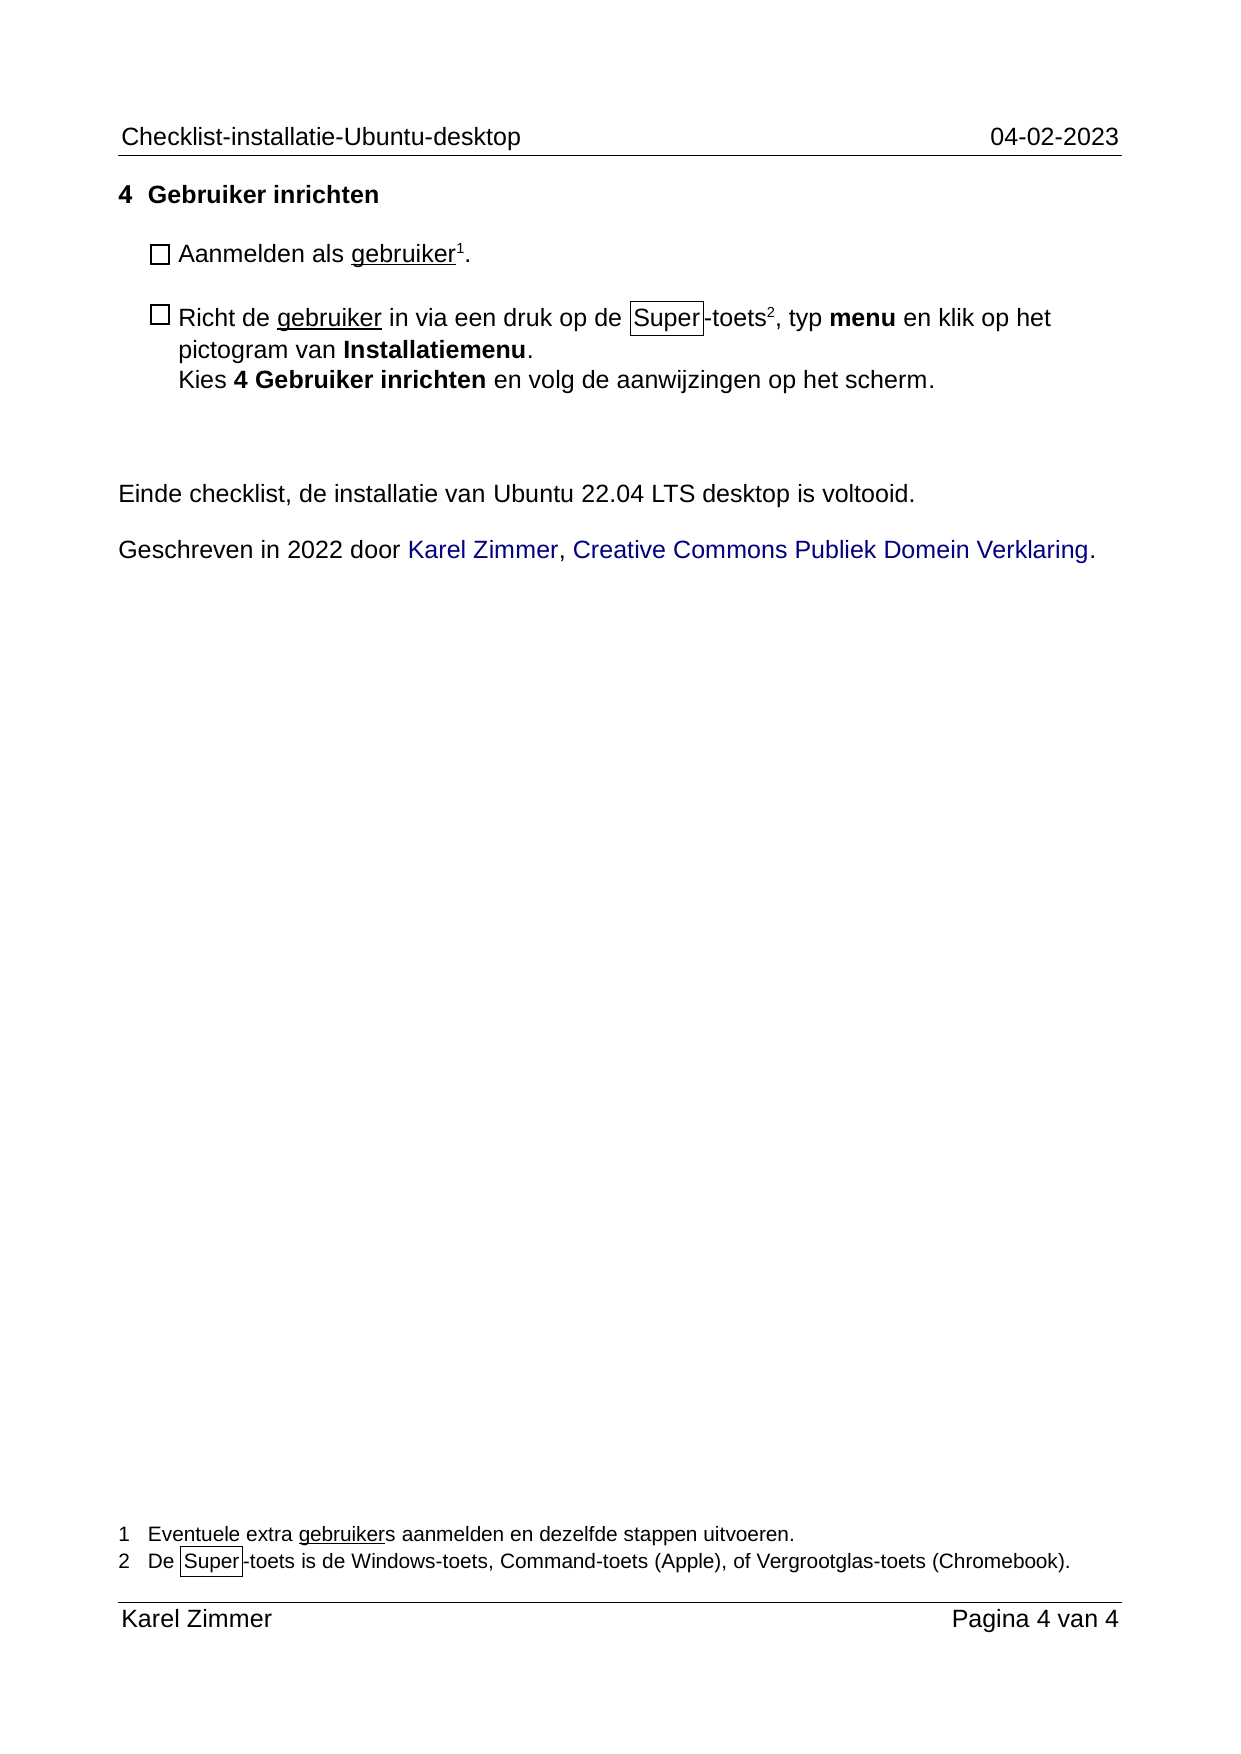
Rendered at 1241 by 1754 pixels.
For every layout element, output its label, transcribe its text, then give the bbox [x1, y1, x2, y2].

table_cell [141, 365, 177, 395]
list Gebruiker inrichten [118, 177, 1122, 211]
table_cell [141, 269, 177, 300]
table_cell Richt de gebruiker in via een druk op de Super-toets, typ menu en klik op het pictogram van Installatiemenu. [177, 300, 1122, 365]
text Geschreven in 2022 door Karel Zimmer, Creative Commons Publiek Domein Verklaring. [118, 536, 1122, 563]
table_cell [141, 300, 177, 365]
table_cell [177, 269, 1122, 300]
table_header [141, 239, 177, 269]
table_cell Kies 4 Gebruiker inrichten en volg de aanwijzingen op het scherm. [177, 365, 1122, 395]
text Einde checklist, de installatie van Ubuntu 22.04 LTS desktop is voltooid. [118, 479, 1122, 507]
table_header Aanmelden als gebruiker. [177, 239, 1122, 269]
